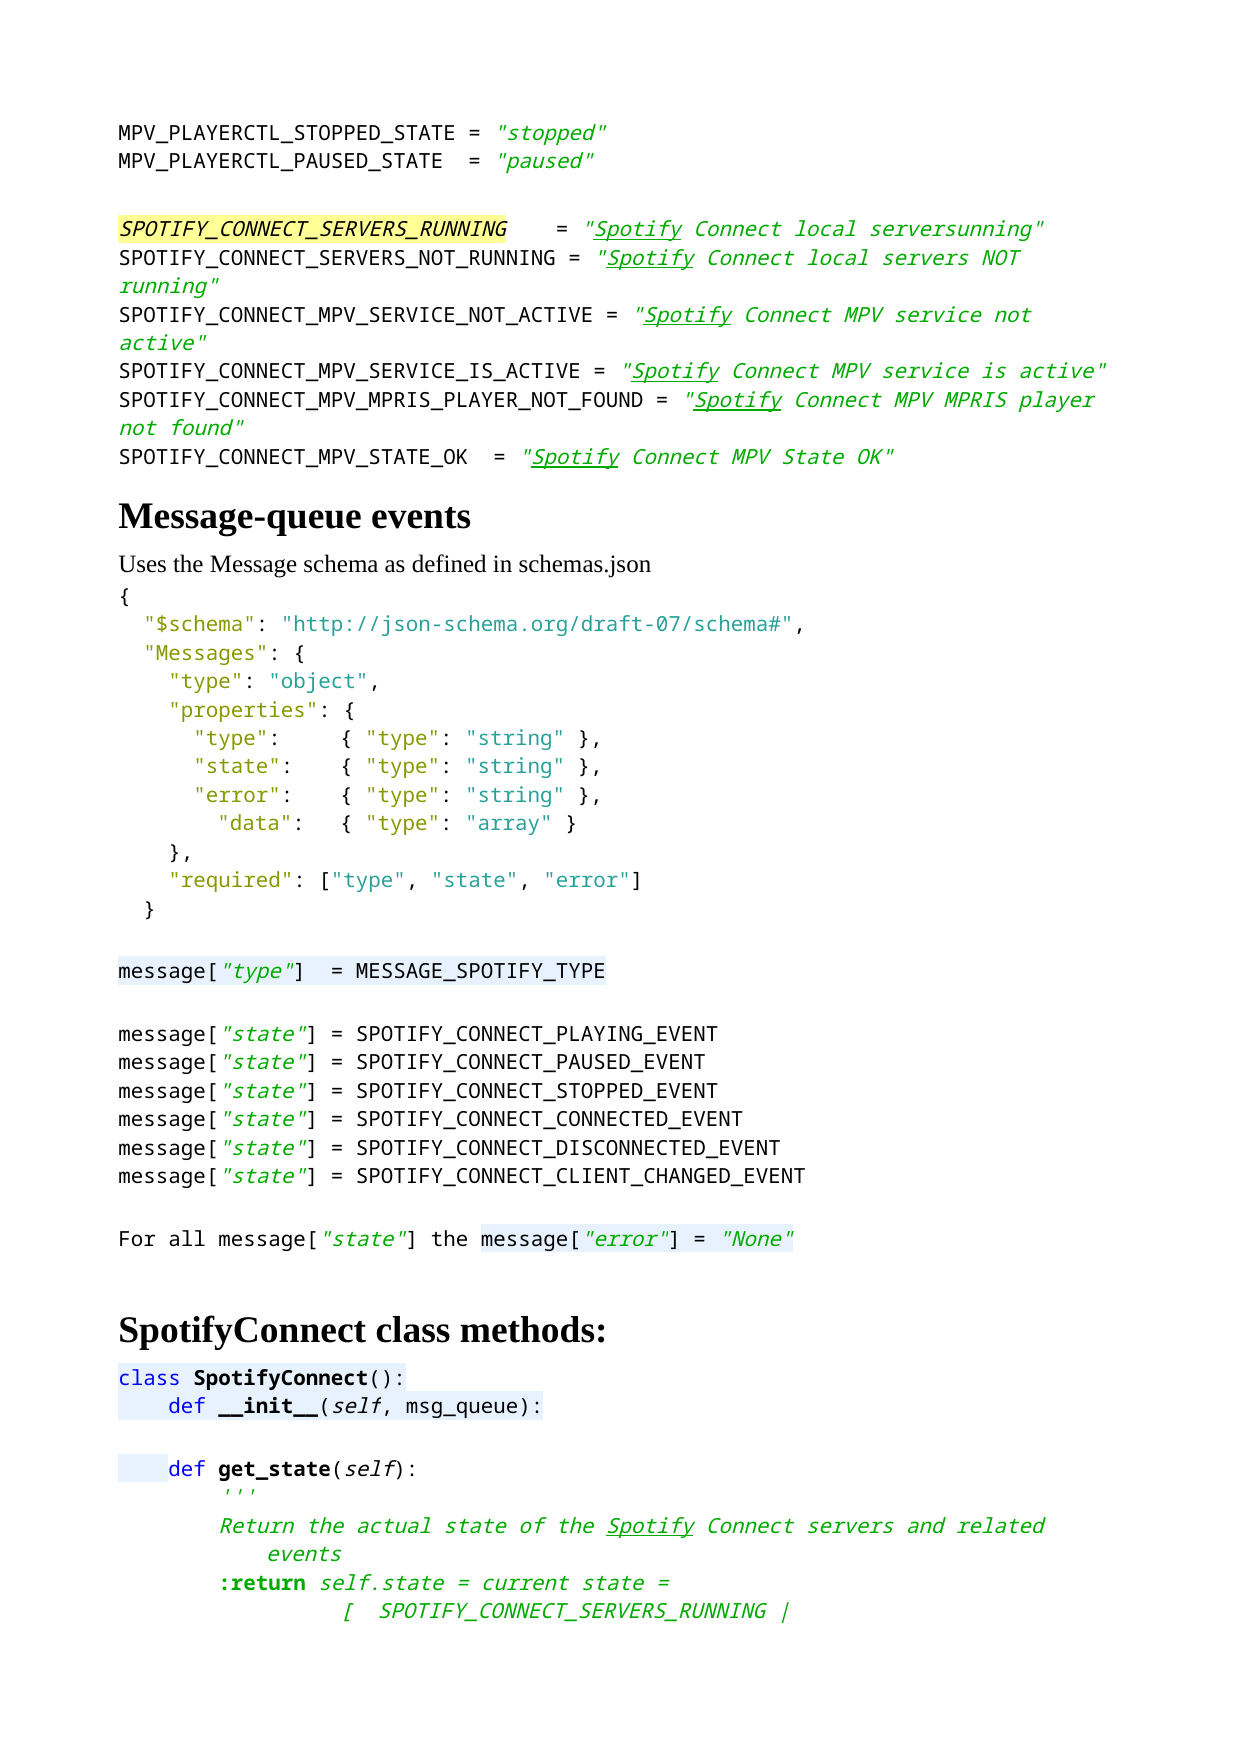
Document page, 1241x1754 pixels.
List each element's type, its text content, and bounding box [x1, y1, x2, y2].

text message["state"] = SPOTIFY_CONNECT_PAUSED_EVENT [118, 1047, 1122, 1076]
text class SpotifyConnect(): [118, 1363, 1122, 1391]
text "required": ["type", "state", "error"] [118, 865, 1122, 894]
text "Messages": { [118, 638, 1122, 666]
text "type": { "type": "string" }, [118, 723, 1122, 752]
text "properties": { [118, 695, 1122, 723]
text MPV_PLAYERCTL_PAUSED_STATE = "paused" [118, 147, 1122, 175]
text message["state"] = SPOTIFY_CONNECT_STOPPED_EVENT [118, 1076, 1122, 1104]
subtitle SpotifyConnect class methods: [118, 1307, 1122, 1350]
text SPOTIFY_CONNECT_MPV_MPRIS_PLAYER_NOT_FOUND = "Spotify Connect MPV MPRIS player not found" [118, 385, 1122, 442]
text [ SPOTIFY_CONNECT_SERVERS_RUNNING | [118, 1596, 1122, 1624]
text "error": { "type": "string" }, [118, 780, 1122, 808]
text "type": "object", [118, 666, 1122, 695]
text "state": { "type": "string" }, [118, 752, 1122, 780]
text { [118, 581, 1122, 609]
text :return self.state = current state = [118, 1568, 1122, 1596]
text SPOTIFY_CONNECT_MPV_STATE_OK = "Spotify Connect MPV State OK" [118, 442, 1122, 470]
text SPOTIFY_CONNECT_MPV_SERVICE_IS_ACTIVE = "Spotify Connect MPV service is active" [118, 357, 1122, 385]
text SPOTIFY_CONNECT_SERVERS_RUNNING = "Spotify Connect local serversunning" [118, 214, 1122, 243]
text For all message["state"] the message["error"] = "None" [118, 1224, 1122, 1252]
text message["state"] = SPOTIFY_CONNECT_CLIENT_CHANGED_EVENT [118, 1161, 1122, 1190]
text message["state"] = SPOTIFY_CONNECT_PLAYING_EVENT [118, 1019, 1122, 1047]
subtitle Message-queue events [118, 494, 1122, 537]
text message["type"] = MESSAGE_SPOTIFY_TYPE [118, 956, 1122, 985]
text "data": { "type": "array" } [118, 808, 1122, 837]
text message["state"] = SPOTIFY_CONNECT_DISCONNECTED_EVENT [118, 1133, 1122, 1161]
text message["state"] = SPOTIFY_CONNECT_CONNECTED_EVENT [118, 1104, 1122, 1133]
text Return the actual state of the Spotify Connect servers and related events [118, 1511, 1122, 1568]
text Uses the Message schema as defined in schemas.json [118, 549, 1122, 578]
text MPV_PLAYERCTL_STOPPED_STATE = "stopped" [118, 118, 1122, 147]
text def __init__(self, msg_queue): [118, 1391, 1122, 1420]
text "$schema": "http://json-schema.org/draft-07/schema#", [118, 609, 1122, 638]
text SPOTIFY_CONNECT_MPV_SERVICE_NOT_ACTIVE = "Spotify Connect MPV service not active" [118, 300, 1122, 357]
text } [118, 894, 1122, 922]
text SPOTIFY_CONNECT_SERVERS_NOT_RUNNING = "Spotify Connect local servers NOT running" [118, 243, 1122, 300]
text ''' [118, 1482, 1122, 1511]
text def get_state(self): [118, 1454, 1122, 1482]
text }, [118, 837, 1122, 865]
